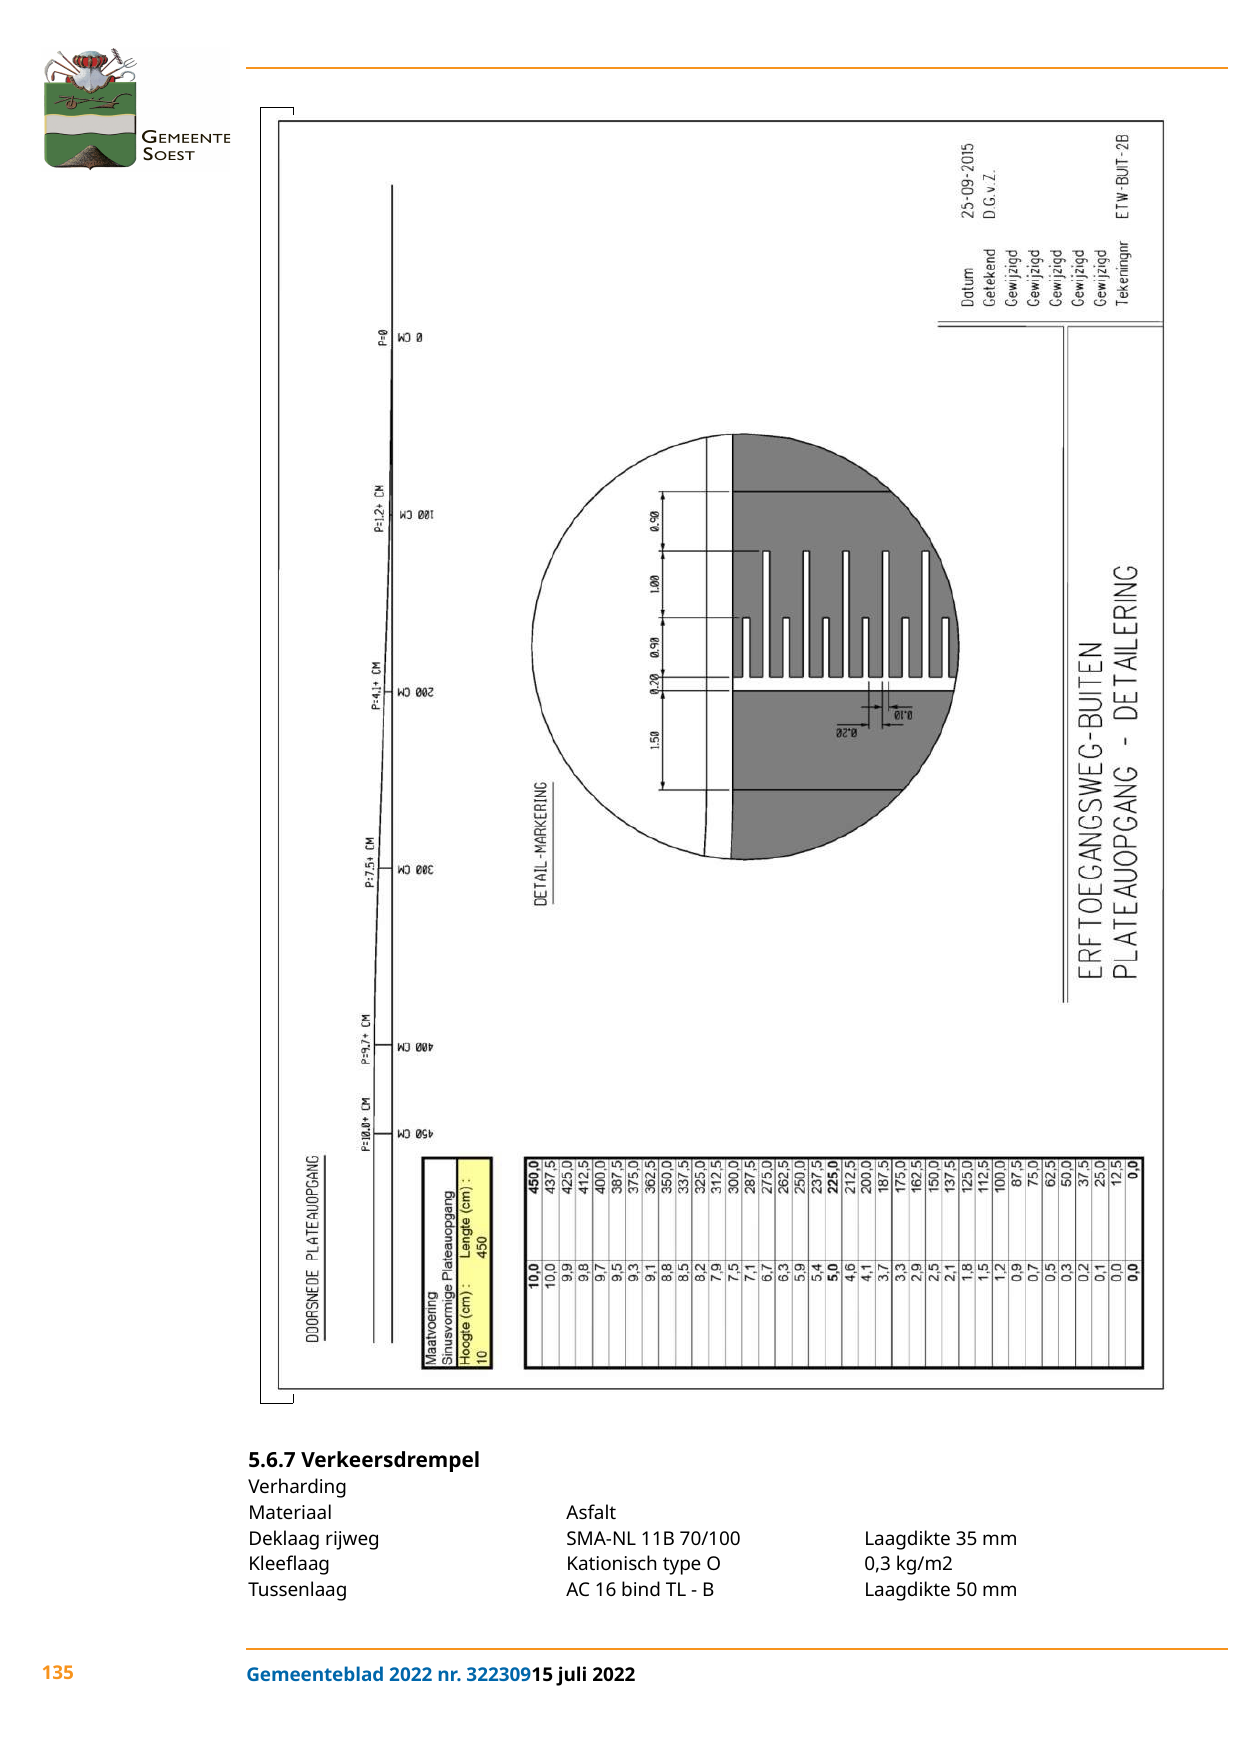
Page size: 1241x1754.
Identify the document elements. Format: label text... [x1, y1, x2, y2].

table_cell Deklaag rijweg [248, 1525, 566, 1551]
table_cell Laagdikte 50 mm [864, 1576, 1152, 1602]
picture [41, 47, 231, 172]
table_cell 0,3 kg/m2 [864, 1551, 1152, 1576]
table_cell AC 16 bind TL - B [566, 1576, 864, 1602]
table_cell SMA-NL 11B 70/100 [566, 1525, 864, 1551]
table_cell Kationisch type O [566, 1551, 864, 1576]
table_header Verharding [248, 1473, 1152, 1499]
table_cell Kleeflaag [248, 1551, 566, 1576]
table_cell [864, 1499, 1152, 1525]
picture [268, 115, 1173, 1394]
table_cell Tussenlaag [248, 1576, 566, 1602]
table_cell Laagdikte 35 mm [864, 1525, 1152, 1551]
table_cell Materiaal [248, 1499, 566, 1525]
table_cell Asfalt [566, 1499, 864, 1525]
text 5.6.7 Verkeersdrempel [248, 1445, 1152, 1473]
